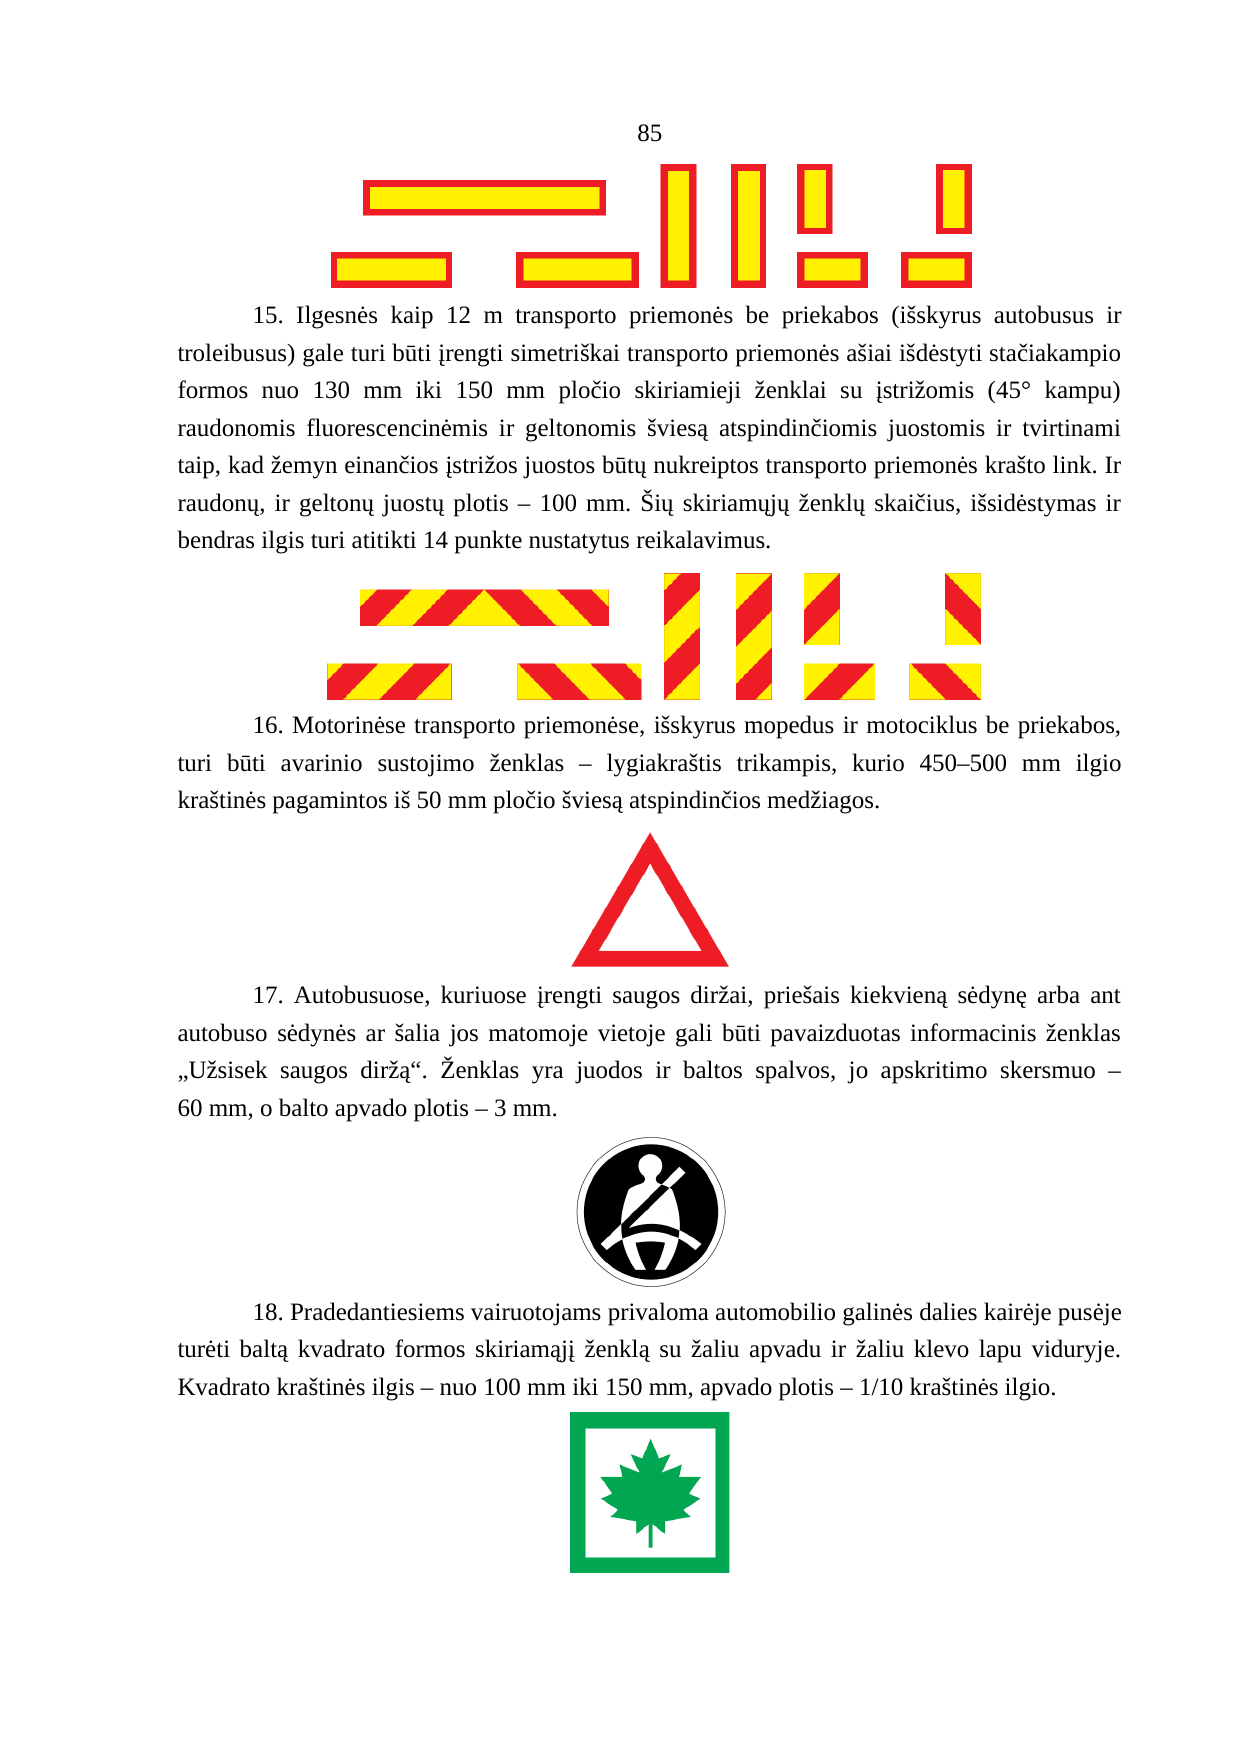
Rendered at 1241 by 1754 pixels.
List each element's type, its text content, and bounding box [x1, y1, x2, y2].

text 16. Motorinėse transporto priemonėse, išskyrus mopedus ir motociklus be priekabos, turi būti avarinio sustojimo ženklas – lygiakraštis trikampis, kurio 450–500 mm ilgio kraštinės pagamintos iš 50 mm pločio šviesą atspindinčios medžiagos. [177, 702, 1122, 814]
text 17. Autobusuose, kuriuose įrengti saugos diržai, priešais kiekvieną sėdynę arba ant autobuso sėdynės ar šalia jos matomoje vietoje gali būti pavaizduotas informacinis ženklas „Užsisek saugos diržą“. Ženklas yra juodos ir baltos spalvos, jo apskritimo skersmuo – 60 mm, o balto apvado plotis – 3 mm. [177, 972, 1122, 1122]
text 15. Ilgesnės kaip 12 m transporto priemonės be priekabos (išskyrus autobusus ir troleibusus) gale turi būti įrengti simetriškai transporto priemonės ašiai išdėstyti stačiakampio formos nuo 130 mm iki 150 mm pločio skiriamieji ženklai su įstrižomis (45° kampu) raudonomis fluorescencinėmis ir geltonomis šviesą atspindinčiomis juostomis ir tvirtinami taip, kad žemyn einančios įstrižos juostos būtų nukreiptos transporto priemonės krašto link. Ir raudonų, ir geltonų juostų plotis – 100 mm. Šių skiriamųjų ženklų skaičius, išsidėstymas ir bendras ilgis turi atitikti 14 punkte nustatytus reikalavimus. [177, 291, 1122, 554]
text 18. Pradedantiesiems vairuotojams privaloma automobilio galinės dalies kairėje pusėje turėti baltą kvadrato formos skiriamąjį ženklą su žaliu apvadu ir žaliu klevo lapu viduryje. Kvadrato kraštinės ilgis – nuo 100 mm iki 150 mm, apvado plotis – 1/10 kraštinės ilgio. [177, 1288, 1122, 1401]
